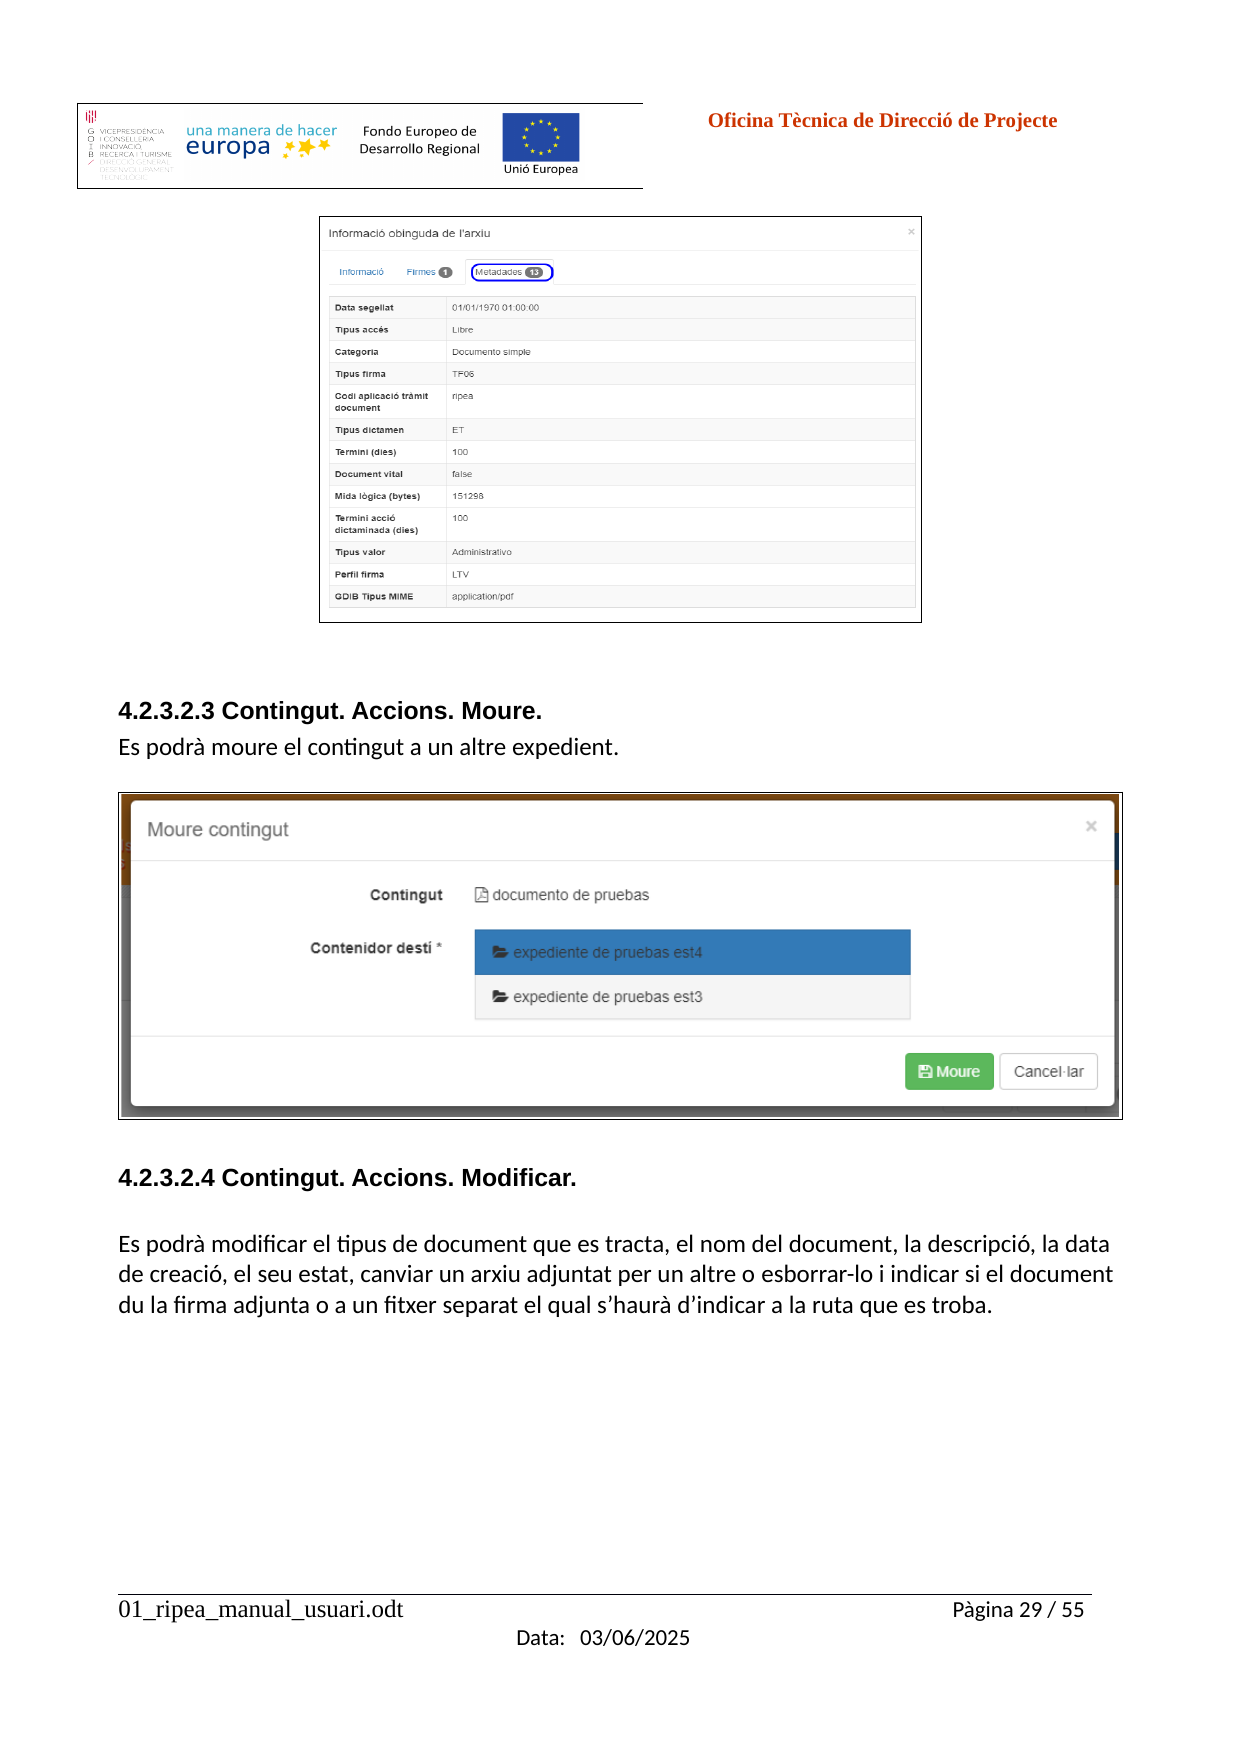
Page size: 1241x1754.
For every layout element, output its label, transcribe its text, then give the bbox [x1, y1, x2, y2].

picture [184, 108, 585, 182]
subtitle 4.2.3.2.3 Contingut. Accions. Moure. [118, 696, 1122, 724]
picture [82, 108, 178, 182]
subtitle 4.2.3.2.4 Contingut. Accions. Modificar. [118, 1163, 1122, 1191]
text Es podrà modificar el tipus de document que es tracta, el nom del document, la descripció, la data de creació, el seu estat, canviar un arxiu adjuntat per un altre o esborrar-lo i indicar si el document du la firma adjunta o a un fitxer separat el qual s’haurà d’indicar a la ruta que es troba. [118, 1228, 1122, 1319]
text Es podrà moure el contingut a un altre expedient. [118, 731, 1122, 761]
picture [121, 794, 1119, 1117]
picture [321, 219, 919, 620]
